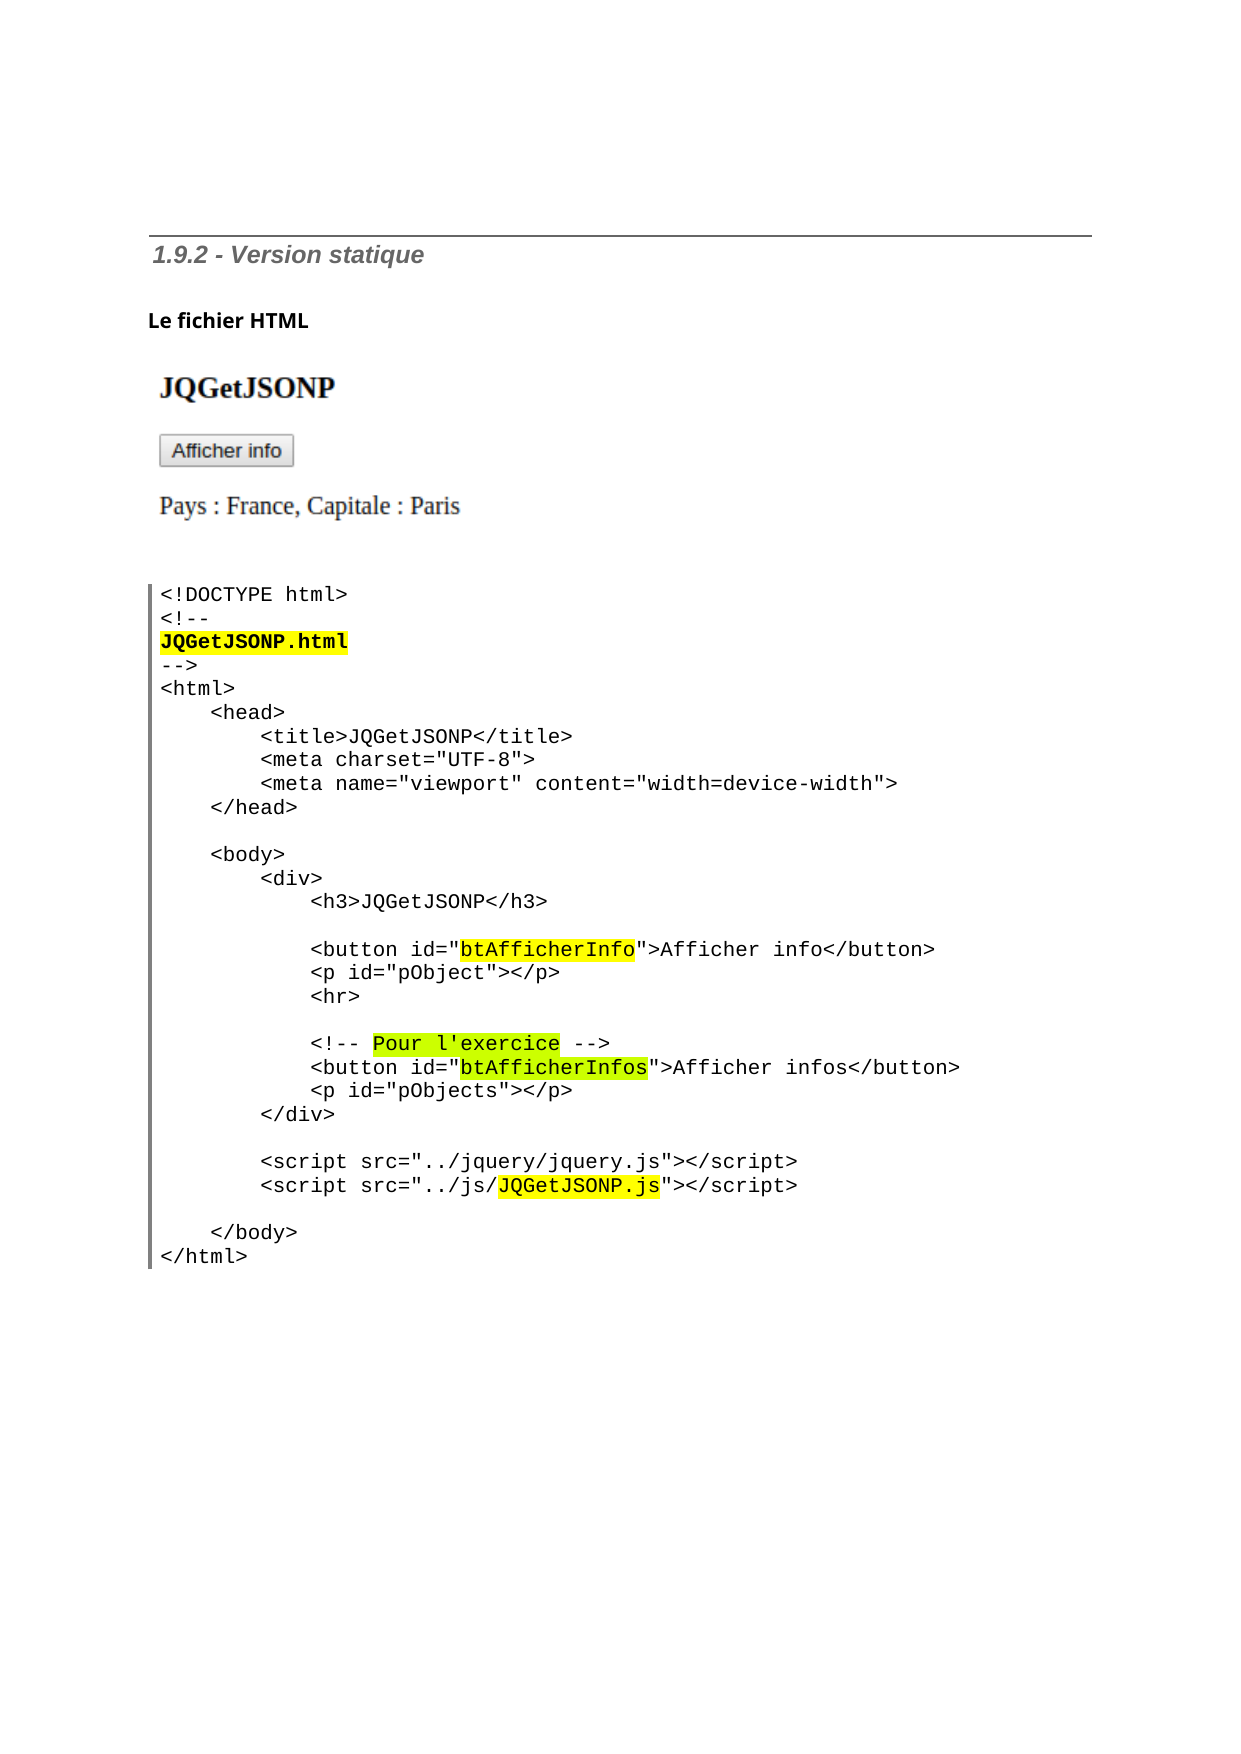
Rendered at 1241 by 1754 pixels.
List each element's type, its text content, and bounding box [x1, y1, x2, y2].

text <script src="../js/JQGetJSONP.js"></script> [152, 1175, 1092, 1199]
text <div> [152, 868, 1092, 891]
text JQGetJSONP.html [152, 631, 1092, 655]
text <html> [152, 678, 1092, 702]
text </div> [152, 1104, 1092, 1128]
text <!-- [152, 607, 1092, 631]
text <title>JQGetJSONP</title> [152, 726, 1092, 749]
text <body> [152, 844, 1092, 868]
text <button id="btAfficherInfos">Afficher infos</button> [152, 1057, 1092, 1080]
text <h3>JQGetJSONP</h3> [152, 891, 1092, 915]
text <head> [152, 702, 1092, 726]
text <p id="pObjects"></p> [152, 1080, 1092, 1104]
text <hr> [152, 986, 1092, 1009]
picture [147, 362, 473, 527]
text <!DOCTYPE html> [152, 584, 1092, 607]
text Le fichier HTML [148, 306, 1092, 334]
text <script src="../jquery/jquery.js"></script> [152, 1151, 1092, 1175]
text <p id="pObject"></p> [152, 962, 1092, 986]
text <!-- Pour l'exercice --> [152, 1033, 1092, 1057]
text </html> [152, 1246, 1092, 1269]
subtitle - Version statique [149, 237, 1092, 271]
text </head> [152, 797, 1092, 820]
text --> [152, 655, 1092, 678]
text <button id="btAfficherInfo">Afficher info</button> [152, 938, 1092, 962]
text </body> [152, 1222, 1092, 1246]
text <meta charset="UTF-8"> [152, 749, 1092, 773]
text <meta name="viewport" content="width=device-width"> [152, 773, 1092, 797]
